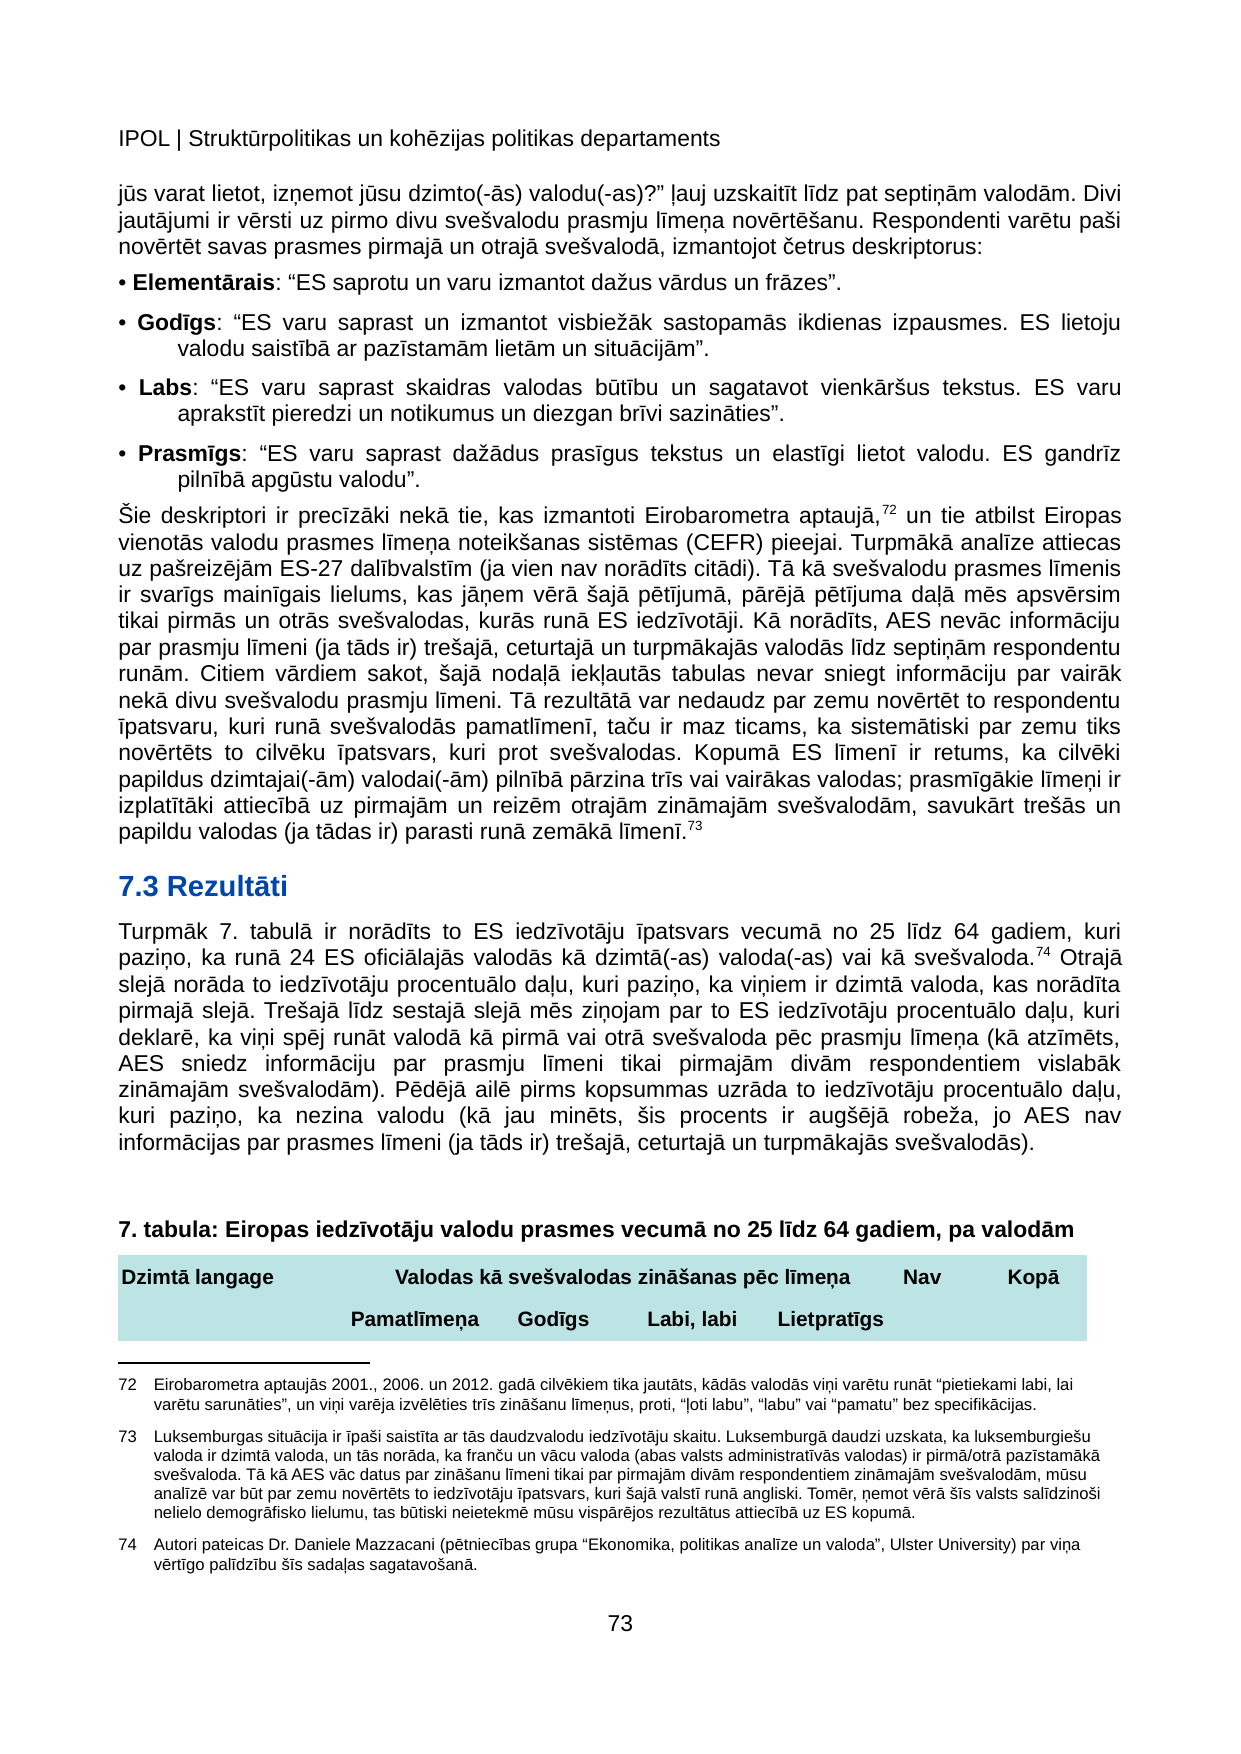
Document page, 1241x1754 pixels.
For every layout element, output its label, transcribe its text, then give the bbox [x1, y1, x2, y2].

text Autori pateicas Dr. Daniele Mazzacani (pētniecības grupa “Ekonomika, politikas analīze un valoda”, Ulster University) par viņa vērtīgo palīdzību šīs sadaļas sagatavošanā. [118, 1535, 1122, 1573]
text jūs varat lietot, izņemot jūsu dzimto(-ās) valodu(-as)?” ļauj uzskaitīt līdz pat septiņām valodām. Divi jautājumi ir vērsti uz pirmo divu svešvalodu prasmju līmeņa novērtēšanu. Respondenti varētu paši novērtēt savas prasmes pirmajā un otrajā svešvalodā, izmantojot četrus deskriptorus: [118, 180, 1122, 259]
text Šie deskriptori ir precīzāki nekā tie, kas izmantoti Eirobarometra aptaujā, un tie atbilst Eiropas vienotās valodu prasmes līmeņa noteikšanas sistēmas (CEFR) pieejai. Turpmākā analīze attiecas uz pašreizējām ES-27 dalībvalstīm (ja vien nav norādīts citādi). Tā kā svešvalodu prasmes līmenis ir svarīgs mainīgais lielums, kas jāņem vērā šajā pētījumā, pārējā pētījuma daļā mēs apsvērsim tikai pirmās un otrās svešvalodas, kurās runā ES iedzīvotāji. Kā norādīts, AES nevāc informāciju par prasmju līmeni (ja tāds ir) trešajā, ceturtajā un turpmākajās valodās līdz septiņām respondentu runām. Citiem vārdiem sakot, šajā nodaļā iekļautās tabulas nevar sniegt informāciju par vairāk nekā divu svešvalodu prasmju līmeni. Tā rezultātā var nedaudz par zemu novērtēt to respondentu īpatsvaru, kuri runā svešvalodās pamatlīmenī, taču ir maz ticams, ka sistemātiski par zemu tiks novērtēts to cilvēku īpatsvars, kuri prot svešvalodas. Kopumā ES līmenī ir retums, ka cilvēki papildus dzimtajai(-ām) valodai(-ām) pilnībā pārzina trīs vai vairākas valodas; prasmīgākie līmeņi ir izplatītāki attiecībā uz pirmajām un reizēm otrajām zināmajām svešvalodām, savukārt trešās un papildu valodas (ja tādas ir) parasti runā zemākā līmenī. [118, 502, 1122, 845]
text • Prasmīgs: “ES varu saprast dažādus prasīgus tekstus un elastīgi lietot valodu. ES gandrīz pilnībā apgūstu valodu”. [118, 440, 1122, 492]
table_cell [257, 1298, 345, 1341]
text • Elementārais: “ES saprotu un varu izmantot dažus vārdus un frāzes”. [118, 269, 1122, 296]
table_cell [1004, 1298, 1087, 1341]
table_cell Godīgs [484, 1298, 623, 1341]
table_cell [118, 1298, 257, 1341]
subtitle 7.3 Rezultāti [118, 869, 1122, 902]
text Luksemburgas situācija ir īpaši saistīta ar tās daudzvalodu iedzīvotāju skaitu. Luksemburgā daudzi uzskata, ka luksemburgiešu valoda ir dzimtā valoda, un tās norāda, ka franču un vācu valoda (abas valsts administratīvās valodas) ir pirmā/otrā pazīstamākā svešvaloda. Tā kā AES vāc datus par zināšanu līmeni tikai par pirmajām divām respondentiem zināmajām svešvalodām, mūsu analīzē var būt par zemu novērtēts to iedzīvotāju īpatsvars, kuri šajā valstī runā angliski. Tomēr, ņemot vērā šīs valsts salīdzinoši nelielo demogrāfisko lielumu, tas būtiski neietekmē mūsu vispārējos rezultātus attiecībā uz ES kopumā. [118, 1426, 1122, 1522]
table_header Valodas kā svešvalodas zināšanas pēc līmeņa [345, 1255, 900, 1298]
text Eirobarometra aptaujās 2001., 2006. un 2012. gadā cilvēkiem tika jautāts, kādās valodās viņi varētu runāt “pietiekami labi, lai varētu sarunāties”, un viņi varēja izvēlēties trīs zināšanu līmeņus, proti, “ļoti labu”, “labu” vai “pamatu” bez specifikācijas. [118, 1375, 1122, 1413]
text 7. tabula: Eiropas iedzīvotāju valodu prasmes vecumā no 25 līdz 64 gadiem, pa valodām [118, 1216, 1122, 1243]
text Turpmāk 7. tabulā ir norādīts to ES iedzīvotāju īpatsvars vecumā no 25 līdz 64 gadiem, kuri paziņo, ka runā 24 ES oficiālajās valodās kā dzimtā(-as) valoda(-as) vai kā svešvaloda. Otrajā slejā norāda to iedzīvotāju procentuālo daļu, kuri paziņo, ka viņiem ir dzimtā valoda, kas norādīta pirmajā slejā. Trešajā līdz sestajā slejā mēs ziņojam par to ES iedzīvotāju procentuālo daļu, kuri deklarē, ka viņi spēj runāt valodā kā pirmā vai otrā svešvaloda pēc prasmju līmeņa (kā atzīmēts, AES sniedz informāciju par prasmju līmeni tikai pirmajām divām respondentiem vislabāk zināmajām svešvalodām). Pēdējā ailē pirms kopsummas uzrāda to iedzīvotāju procentuālo daļu, kuri paziņo, ka nezina valodu (kā jau minēts, šis procents ir augšējā robeža, jo AES nav informācijas par prasmes līmeni (ja tāds ir) trešajā, ceturtajā un turpmākajās svešvalodās). [118, 918, 1122, 1155]
table_header Kopā [1004, 1255, 1087, 1298]
table_cell Pamatlīmeņa [345, 1298, 484, 1341]
text • Labs: “ES varu saprast skaidras valodas būtību un sagatavot vienkāršus tekstus. ES varu aprakstīt pieredzi un notikumus un diezgan brīvi sazināties”. [118, 374, 1122, 427]
table_header Nav [900, 1255, 1004, 1298]
table_cell Lietpratīgs [761, 1298, 900, 1341]
table_cell Labi, labi [623, 1298, 761, 1341]
table_header Dzimtā langage [118, 1255, 345, 1298]
table_cell [900, 1298, 1004, 1341]
text • Godīgs: “ES varu saprast un izmantot visbiežāk sastopamās ikdienas izpausmes. ES lietoju valodu saistībā ar pazīstamām lietām un situācijām”. [118, 308, 1122, 361]
